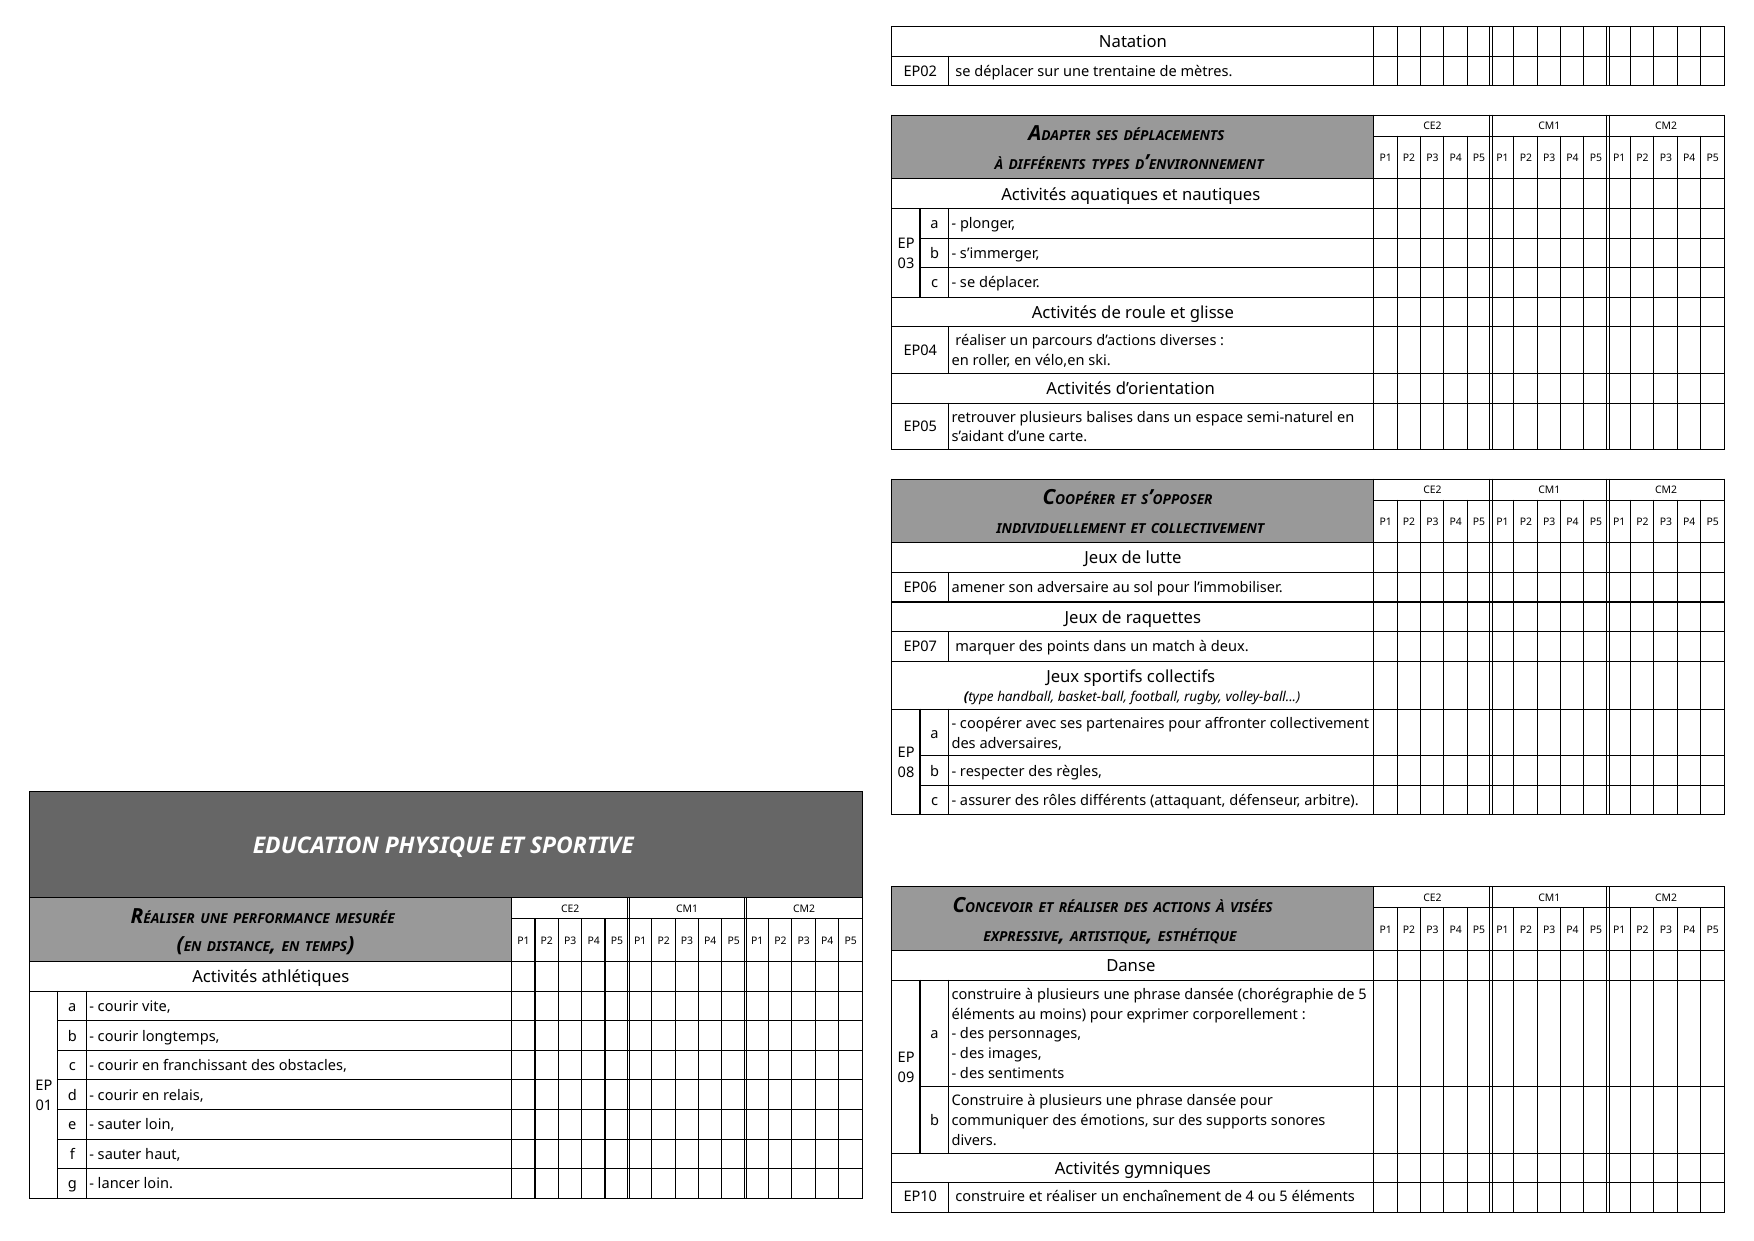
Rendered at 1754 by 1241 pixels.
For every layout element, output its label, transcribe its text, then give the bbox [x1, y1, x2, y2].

table_cell [699, 992, 721, 1020]
table_cell P2 [1398, 501, 1420, 542]
table_cell [1561, 1154, 1583, 1182]
table_cell [747, 1110, 768, 1138]
table_cell [1514, 57, 1537, 85]
table_cell [816, 1169, 838, 1198]
table_cell [1514, 756, 1537, 785]
table_cell [792, 1080, 815, 1109]
table_cell [676, 1140, 698, 1168]
table_header Concevoir et réaliser des actions à visées expressive, artistique, esthétique [892, 887, 1373, 950]
table_cell Activités athlétiques [30, 962, 511, 991]
table_cell [1678, 710, 1700, 755]
table_cell [1398, 209, 1420, 237]
table_cell [1468, 404, 1489, 449]
table_cell P3 [1654, 908, 1677, 950]
table_cell [1398, 239, 1420, 267]
table_cell réaliser un parcours d’actions diverses : en roller, en vélo,en ski. [949, 327, 1373, 373]
table_cell [1584, 179, 1606, 208]
table_cell [630, 1169, 651, 1198]
table_cell [1374, 1087, 1397, 1152]
table_cell [1654, 573, 1677, 601]
table_cell [1561, 662, 1583, 708]
table_cell [1584, 327, 1606, 373]
table_cell [606, 1140, 627, 1168]
table_cell [1538, 374, 1560, 402]
table_cell [1538, 1154, 1560, 1182]
table_cell [582, 1110, 604, 1138]
table_cell [1468, 1087, 1489, 1152]
table_cell [1538, 603, 1560, 631]
table_cell [769, 1110, 791, 1138]
table_cell [699, 962, 721, 991]
table_cell [1374, 327, 1397, 373]
table_cell P4 [699, 919, 721, 961]
table_cell [1584, 632, 1606, 661]
table_cell [1514, 1183, 1537, 1212]
table_cell [1561, 179, 1583, 208]
table_cell [1444, 179, 1467, 208]
table_cell [722, 1051, 744, 1079]
table_cell [1584, 404, 1606, 449]
table_cell [1654, 209, 1677, 237]
table_cell [630, 992, 651, 1020]
table_cell - sauter haut, [87, 1140, 511, 1168]
table_cell EP09 [892, 981, 919, 1152]
table_cell [1421, 1183, 1443, 1212]
table_cell P2 [1514, 908, 1537, 950]
table_cell [1631, 786, 1653, 814]
table_cell P5 [1468, 501, 1489, 542]
table_cell [1654, 1183, 1677, 1212]
table_cell [1421, 951, 1443, 979]
table_cell [1561, 786, 1583, 814]
table_cell [1421, 239, 1443, 267]
table_cell [1610, 756, 1630, 785]
table_cell [1493, 1087, 1513, 1152]
table_cell [1468, 573, 1489, 601]
table_cell [1678, 632, 1700, 661]
table_cell P1 [1610, 908, 1630, 950]
table_cell [512, 1110, 534, 1138]
table_cell [1421, 710, 1443, 755]
table_cell Construire à plusieurs une phrase dansée pour communiquer des émotions, sur des supports sonores divers. [949, 1087, 1373, 1152]
table_cell [1398, 1154, 1420, 1182]
table_cell [1584, 1154, 1606, 1182]
table_cell [1610, 179, 1630, 208]
table_cell [722, 1110, 744, 1138]
table_cell [1444, 543, 1467, 572]
table_cell [1701, 786, 1724, 814]
table_cell [1468, 1183, 1489, 1212]
table_cell P1 [1610, 137, 1630, 178]
table_cell [1678, 543, 1700, 572]
table_cell [1631, 662, 1653, 708]
table_cell [1514, 209, 1537, 237]
table_cell - se déplacer. [949, 268, 1373, 297]
table_cell [1654, 1154, 1677, 1182]
table_cell [1374, 239, 1397, 267]
table_cell [1538, 1183, 1560, 1212]
table_cell [1374, 756, 1397, 785]
table_cell [1374, 786, 1397, 814]
table_cell [1610, 374, 1630, 402]
table_cell P3 [559, 919, 581, 961]
table_cell [816, 1021, 838, 1050]
table_cell [1538, 239, 1560, 267]
table_cell P1 [1493, 908, 1513, 950]
table_cell [1374, 632, 1397, 661]
table_cell [1421, 573, 1443, 601]
table_cell [1631, 632, 1653, 661]
table_cell [1493, 57, 1513, 85]
table_cell [769, 1169, 791, 1198]
table_cell P5 [1701, 501, 1724, 542]
table_cell [512, 1021, 534, 1050]
table_cell [1493, 981, 1513, 1086]
table_cell EP04 [892, 327, 948, 373]
table_cell [1444, 632, 1467, 661]
table_cell [1610, 543, 1630, 572]
table_cell [1398, 1183, 1420, 1212]
table_cell d [58, 1080, 86, 1109]
table_cell [606, 962, 627, 991]
table_cell CM1 [630, 898, 744, 918]
table_cell [1493, 756, 1513, 785]
table_cell [630, 1021, 651, 1050]
table_cell [769, 1051, 791, 1079]
table_cell [1561, 603, 1583, 631]
table_cell [839, 1140, 862, 1168]
table_cell P3 [1538, 908, 1560, 950]
table_cell [652, 1051, 675, 1079]
table_cell [699, 1080, 721, 1109]
table_cell [1561, 298, 1583, 326]
table_cell [1374, 179, 1397, 208]
table_cell [630, 1080, 651, 1109]
table_cell [1398, 573, 1420, 601]
table_cell [1514, 27, 1537, 56]
table_cell [1561, 239, 1583, 267]
table_cell P1 [512, 919, 534, 961]
table_cell [1493, 632, 1513, 661]
table_cell [1444, 239, 1467, 267]
table_cell [559, 1051, 581, 1079]
table_cell [1444, 710, 1467, 755]
table_cell [1654, 239, 1677, 267]
table_cell [582, 1169, 604, 1198]
table_cell [1421, 374, 1443, 402]
table_cell P5 [1701, 137, 1724, 178]
table_cell [1374, 27, 1397, 56]
table_cell construire et réaliser un enchaînement de 4 ou 5 éléments [949, 1183, 1373, 1212]
table_cell [1421, 1087, 1443, 1152]
table_cell [1514, 327, 1537, 373]
table_cell [1374, 951, 1397, 979]
table_cell [1678, 756, 1700, 785]
table_cell P5 [1584, 501, 1606, 542]
table_cell [722, 1021, 744, 1050]
table_cell construire à plusieurs une phrase dansée (chorégraphie de 5 éléments au moins) pour exprimer corporellement : - des personnages, - des images, - des sentiments [949, 981, 1373, 1086]
table_cell [1584, 1087, 1606, 1152]
table_cell [1701, 662, 1724, 708]
table_cell EP02 [892, 57, 948, 85]
table_cell [1374, 209, 1397, 237]
table_cell [536, 992, 558, 1020]
table_cell [1538, 756, 1560, 785]
table_cell [1444, 298, 1467, 326]
table_cell [1374, 1183, 1397, 1212]
table_cell [1701, 374, 1724, 402]
table_cell [1701, 268, 1724, 297]
table_cell [1468, 603, 1489, 631]
table_cell [1701, 327, 1724, 373]
table_cell [1584, 756, 1606, 785]
table_cell P2 [536, 919, 558, 961]
table_cell [1468, 298, 1489, 326]
table_cell [839, 962, 862, 991]
table_cell [652, 1140, 675, 1168]
table_cell [1654, 662, 1677, 708]
table_cell [536, 1140, 558, 1168]
table_cell [699, 1169, 721, 1198]
table_cell [1584, 374, 1606, 402]
table_header EDUCATION PHYSIQUE ET SPORTIVE [30, 792, 862, 897]
table_cell [1631, 543, 1653, 572]
table_cell [1561, 1183, 1583, 1212]
table_cell [652, 992, 675, 1020]
table_cell [1654, 981, 1677, 1086]
table_header CM1 [1493, 116, 1606, 136]
table_cell P1 [1610, 501, 1630, 542]
table_cell P3 [1421, 908, 1443, 950]
table_cell [1610, 298, 1630, 326]
table_cell P4 [816, 919, 838, 961]
table_cell [1678, 573, 1700, 601]
table_cell amener son adversaire au sol pour l’immobiliser. [949, 573, 1373, 601]
table_cell [792, 1051, 815, 1079]
table_cell [1493, 951, 1513, 979]
table_cell [1561, 404, 1583, 449]
table_cell [1654, 951, 1677, 979]
table_cell [1610, 27, 1630, 56]
table_cell Natation [892, 27, 1373, 56]
table_cell [1701, 573, 1724, 601]
table_cell [1654, 179, 1677, 208]
table_cell P2 [1514, 137, 1537, 178]
table_cell Activités gymniques [892, 1154, 1373, 1182]
table_cell [1468, 268, 1489, 297]
table_cell [512, 992, 534, 1020]
table_cell [1444, 374, 1467, 402]
table_cell [1631, 1154, 1653, 1182]
table_cell [676, 1110, 698, 1138]
table_cell [1631, 179, 1653, 208]
table_cell [1678, 662, 1700, 708]
table_cell [1538, 57, 1560, 85]
table_cell [606, 1169, 627, 1198]
table_cell [1444, 327, 1467, 373]
table_cell [1468, 786, 1489, 814]
table_cell [1514, 981, 1537, 1086]
table_cell P4 [1561, 908, 1583, 950]
table_cell [1421, 981, 1443, 1086]
table_cell P2 [1631, 908, 1653, 950]
table_cell [1514, 268, 1537, 297]
table_cell [1584, 57, 1606, 85]
table_cell [1610, 268, 1630, 297]
table_cell [606, 1110, 627, 1138]
table_cell [1631, 981, 1653, 1086]
table_cell [839, 992, 862, 1020]
table_cell P1 [630, 919, 651, 961]
table_cell - lancer loin. [87, 1169, 511, 1198]
table_cell [1444, 786, 1467, 814]
table_cell CE2 [512, 898, 627, 918]
table_cell [1654, 543, 1677, 572]
table_cell EP03 [892, 209, 919, 297]
table_cell Jeux sportifs collectifs (type handball, basket-ball, football, rugby, volley-ball...) [892, 662, 1373, 708]
table_cell [1610, 1087, 1630, 1152]
table_cell [1654, 298, 1677, 326]
table_cell [1678, 786, 1700, 814]
table_cell P4 [1678, 137, 1700, 178]
table_cell [1538, 27, 1560, 56]
table_cell [1468, 662, 1489, 708]
table_cell [630, 1140, 651, 1168]
table_cell EP07 [892, 632, 948, 661]
table_cell [1678, 298, 1700, 326]
table_cell P3 [1654, 501, 1677, 542]
table_cell [1584, 573, 1606, 601]
table_cell [512, 1169, 534, 1198]
table_cell [1468, 374, 1489, 402]
table_cell [1584, 298, 1606, 326]
table_cell [1610, 239, 1630, 267]
table_cell [1493, 268, 1513, 297]
table_cell [1444, 756, 1467, 785]
table_cell [1398, 268, 1420, 297]
table_cell [606, 992, 627, 1020]
table_cell [1398, 298, 1420, 326]
table_cell [1398, 327, 1420, 373]
table_cell [1493, 327, 1513, 373]
table_cell [1398, 603, 1420, 631]
table_cell [1493, 786, 1513, 814]
table_cell [1678, 268, 1700, 297]
table_cell [839, 1110, 862, 1138]
table_cell [1631, 1183, 1653, 1212]
table_cell - plonger, [949, 209, 1373, 237]
table_cell [1701, 543, 1724, 572]
table_cell [722, 1140, 744, 1168]
table_cell [722, 1080, 744, 1109]
table_cell [1493, 27, 1513, 56]
table_cell [1374, 374, 1397, 402]
table_header CE2 [1374, 116, 1489, 136]
table_cell [1610, 573, 1630, 601]
table_cell Réaliser une performance mesurée (en distance, en temps) [30, 898, 511, 961]
table_header Adapter ses déplacements à différents types d’environnement [892, 116, 1373, 178]
table_cell - respecter des règles, [949, 756, 1373, 785]
table_cell [1493, 374, 1513, 402]
table_cell [1374, 268, 1397, 297]
table_cell [1584, 209, 1606, 237]
table_cell [1398, 662, 1420, 708]
table_cell P2 [769, 919, 791, 961]
table_cell [1468, 239, 1489, 267]
table_cell EP08 [892, 710, 919, 814]
table_cell [699, 1021, 721, 1050]
table_cell [1584, 710, 1606, 755]
table_cell [1493, 710, 1513, 755]
table_cell [1610, 404, 1630, 449]
table_cell - s’immerger, [949, 239, 1373, 267]
table_cell CM2 [747, 898, 862, 918]
table_cell [816, 1051, 838, 1079]
table_cell [536, 1080, 558, 1109]
table_cell [559, 1169, 581, 1198]
table_cell [1421, 268, 1443, 297]
table_cell [747, 1169, 768, 1198]
table_cell P4 [1444, 137, 1467, 178]
table_cell a [921, 209, 948, 237]
table_cell [1421, 298, 1443, 326]
table_cell P2 [1398, 137, 1420, 178]
table_cell [1421, 209, 1443, 237]
table_cell [1678, 57, 1700, 85]
table_cell [1654, 710, 1677, 755]
table_cell [652, 962, 675, 991]
table_cell [1561, 710, 1583, 755]
table_cell marquer des points dans un match à deux. [949, 632, 1373, 661]
table_cell [1493, 1183, 1513, 1212]
table_cell [512, 1080, 534, 1109]
table_cell [1701, 298, 1724, 326]
table_cell [1654, 57, 1677, 85]
table_cell g [58, 1169, 86, 1198]
table_cell [512, 1140, 534, 1168]
table_cell [1421, 603, 1443, 631]
table_cell [1678, 327, 1700, 373]
table_cell [1538, 786, 1560, 814]
table_cell - courir en franchissant des obstacles, [87, 1051, 511, 1079]
table_cell [1468, 951, 1489, 979]
table_cell Danse [892, 951, 1373, 979]
table_cell P4 [1561, 501, 1583, 542]
table_cell [676, 992, 698, 1020]
table_cell [1444, 951, 1467, 979]
table_cell [1631, 327, 1653, 373]
table_cell [1654, 404, 1677, 449]
table_cell [1678, 603, 1700, 631]
table_cell [1398, 543, 1420, 572]
table_cell [1398, 981, 1420, 1086]
table_cell P3 [792, 919, 815, 961]
table_header CE2 [1374, 480, 1489, 499]
table_cell [1631, 1087, 1653, 1152]
table_cell retrouver plusieurs balises dans un espace semi-naturel en s’aidant d’une carte. [949, 404, 1373, 449]
table_cell [816, 1110, 838, 1138]
table_cell [1514, 710, 1537, 755]
table_cell [1654, 327, 1677, 373]
table_cell P3 [1538, 501, 1560, 542]
table_cell [1468, 57, 1489, 85]
table_cell [676, 1169, 698, 1198]
table_cell [1493, 209, 1513, 237]
table_header CM1 [1493, 887, 1606, 907]
table_cell [1584, 27, 1606, 56]
table_cell [1678, 1154, 1700, 1182]
table_cell [1398, 632, 1420, 661]
table_cell a [58, 992, 86, 1020]
table_cell [769, 1140, 791, 1168]
table_cell [1678, 1087, 1700, 1152]
table_cell [1654, 1087, 1677, 1152]
table_cell [606, 1021, 627, 1050]
table_cell [1561, 756, 1583, 785]
table_cell [1514, 239, 1537, 267]
table_cell [1654, 603, 1677, 631]
table_cell [1398, 786, 1420, 814]
table_cell [1631, 268, 1653, 297]
table_cell [1610, 981, 1630, 1086]
table_cell [582, 1140, 604, 1168]
table_cell [512, 1051, 534, 1079]
table_cell P3 [1421, 501, 1443, 542]
table_cell [1538, 981, 1560, 1086]
table_cell [559, 992, 581, 1020]
table_header CM2 [1610, 480, 1724, 499]
table_cell [676, 1051, 698, 1079]
table_cell [536, 1021, 558, 1050]
table_cell [676, 1080, 698, 1109]
table_cell P4 [1678, 501, 1700, 542]
table_cell P5 [1584, 908, 1606, 950]
table_cell [1701, 179, 1724, 208]
table_cell [1468, 179, 1489, 208]
table_cell [1561, 268, 1583, 297]
table_cell [559, 1021, 581, 1050]
table_cell [1421, 327, 1443, 373]
table_cell P5 [606, 919, 627, 961]
table_cell [1398, 57, 1420, 85]
table_cell P2 [1398, 908, 1420, 950]
table_cell [1444, 1154, 1467, 1182]
table_cell [1514, 573, 1537, 601]
table_cell - courir vite, [87, 992, 511, 1020]
table_cell P1 [1493, 137, 1513, 178]
table_cell [1654, 374, 1677, 402]
table_cell [722, 962, 744, 991]
table_cell [1421, 786, 1443, 814]
table_cell [1421, 179, 1443, 208]
table_cell [1610, 662, 1630, 708]
table_cell [816, 1140, 838, 1168]
table_cell [1468, 543, 1489, 572]
table_cell [769, 1080, 791, 1109]
table_cell [1398, 179, 1420, 208]
table_cell a [921, 981, 948, 1086]
table_cell [816, 992, 838, 1020]
table_cell [1701, 603, 1724, 631]
table_cell [1631, 573, 1653, 601]
table_cell [792, 992, 815, 1020]
table_cell [1538, 209, 1560, 237]
table_cell [1398, 1087, 1420, 1152]
table_cell [1561, 209, 1583, 237]
table_cell [1561, 374, 1583, 402]
table_cell [792, 1169, 815, 1198]
table_cell [1584, 543, 1606, 572]
table_cell [1493, 603, 1513, 631]
table_header CM2 [1610, 887, 1724, 907]
table_cell [792, 1140, 815, 1168]
table_cell [1610, 632, 1630, 661]
table_cell [1374, 981, 1397, 1086]
table_cell P4 [1444, 908, 1467, 950]
table_header CE2 [1374, 887, 1489, 907]
table_cell P5 [1584, 137, 1606, 178]
table_cell [792, 1110, 815, 1138]
table_cell P4 [582, 919, 604, 961]
table_cell [747, 1051, 768, 1079]
table_cell Jeux de raquettes [892, 603, 1373, 631]
table_cell [1584, 268, 1606, 297]
table_cell [769, 1021, 791, 1050]
table_cell [747, 1080, 768, 1109]
table_cell [1468, 209, 1489, 237]
table_cell f [58, 1140, 86, 1168]
table_cell P4 [1444, 501, 1467, 542]
table_cell Activités d’orientation [892, 374, 1373, 402]
table_cell [1514, 374, 1537, 402]
table_cell [1514, 404, 1537, 449]
table_cell [582, 1080, 604, 1109]
table_cell [1701, 57, 1724, 85]
table_cell a [921, 710, 948, 755]
table_cell [1493, 662, 1513, 708]
table_cell [606, 1080, 627, 1109]
table_cell [606, 1051, 627, 1079]
table_cell [1374, 573, 1397, 601]
table_cell [1654, 786, 1677, 814]
table_cell [747, 962, 768, 991]
table_cell [1444, 662, 1467, 708]
table_cell [1631, 27, 1653, 56]
table_cell [1561, 573, 1583, 601]
table_cell [1610, 786, 1630, 814]
table_cell [1374, 603, 1397, 631]
table_cell [699, 1110, 721, 1138]
table_cell P5 [1468, 137, 1489, 178]
table_cell P3 [1421, 137, 1443, 178]
table_cell [1654, 268, 1677, 297]
table_cell [1493, 179, 1513, 208]
table_cell [1538, 404, 1560, 449]
table_cell [1444, 603, 1467, 631]
table_cell P5 [1701, 908, 1724, 950]
table_cell Jeux de lutte [892, 543, 1373, 572]
table_cell [1538, 710, 1560, 755]
table_cell [652, 1110, 675, 1138]
table_cell - sauter loin, [87, 1110, 511, 1138]
table_cell [1701, 404, 1724, 449]
table_cell [1538, 179, 1560, 208]
table_cell [676, 962, 698, 991]
table_cell [1631, 404, 1653, 449]
table_cell [1421, 404, 1443, 449]
table_header Coopérer et s’opposer individuellement et collectivement [892, 480, 1373, 542]
table_cell [1701, 1087, 1724, 1152]
table_cell P5 [839, 919, 862, 961]
table_cell [722, 1169, 744, 1198]
table_cell [1514, 951, 1537, 979]
table_cell b [921, 756, 948, 785]
table_cell [1468, 327, 1489, 373]
table_cell [1701, 1154, 1724, 1182]
table_cell [1514, 1154, 1537, 1182]
table_cell [1514, 632, 1537, 661]
table_cell [1678, 27, 1700, 56]
table_cell [1468, 27, 1489, 56]
table_header CM2 [1610, 116, 1724, 136]
table_cell [512, 962, 534, 991]
table_cell [1610, 209, 1630, 237]
table_cell c [921, 786, 948, 814]
table_cell [1701, 981, 1724, 1086]
table_cell [1561, 543, 1583, 572]
table_cell [1444, 1087, 1467, 1152]
table_cell [1701, 756, 1724, 785]
table_cell [1538, 662, 1560, 708]
table_cell [1444, 27, 1467, 56]
table_cell [1701, 632, 1724, 661]
table_cell [1610, 1154, 1630, 1182]
table_cell [1701, 209, 1724, 237]
table_cell [536, 1051, 558, 1079]
table_cell [1584, 603, 1606, 631]
table_cell [839, 1051, 862, 1079]
table_cell [559, 1140, 581, 1168]
table_cell [1538, 1087, 1560, 1152]
table_cell b [921, 1087, 948, 1152]
table_cell [559, 962, 581, 991]
table_cell b [921, 239, 948, 267]
table_cell [536, 962, 558, 991]
table_cell [1678, 179, 1700, 208]
table_cell [1468, 756, 1489, 785]
table_cell [1584, 981, 1606, 1086]
table_cell [1493, 298, 1513, 326]
table_cell b [58, 1021, 86, 1050]
table_cell [1538, 632, 1560, 661]
table_cell - courir en relais, [87, 1080, 511, 1109]
table_cell [1610, 951, 1630, 979]
table_cell [1444, 57, 1467, 85]
table_cell [769, 992, 791, 1020]
table_cell [582, 1051, 604, 1079]
table_cell [1610, 710, 1630, 755]
table_cell P5 [722, 919, 744, 961]
table_cell P1 [1374, 501, 1397, 542]
table_cell [1654, 27, 1677, 56]
table_cell [1398, 27, 1420, 56]
table_cell c [921, 268, 948, 297]
table_cell [1468, 710, 1489, 755]
table_cell [1514, 543, 1537, 572]
table_cell [1421, 662, 1443, 708]
table_cell [1561, 327, 1583, 373]
table_cell [1631, 710, 1653, 755]
table_cell [1678, 981, 1700, 1086]
table_cell [1631, 298, 1653, 326]
table_cell [1538, 543, 1560, 572]
table_cell [1398, 374, 1420, 402]
table_cell [1561, 57, 1583, 85]
table_cell [1444, 573, 1467, 601]
table_cell Activités aquatiques et nautiques [892, 179, 1373, 208]
table_cell [1584, 239, 1606, 267]
table_cell [1444, 1183, 1467, 1212]
table_cell [769, 962, 791, 991]
table_cell [816, 1080, 838, 1109]
table_cell P1 [747, 919, 768, 961]
table_cell [1398, 756, 1420, 785]
table_cell P3 [676, 919, 698, 961]
table_cell [1701, 239, 1724, 267]
table_cell [1374, 662, 1397, 708]
table_cell [1514, 603, 1537, 631]
table_header CM1 [1493, 480, 1606, 499]
table_cell [1421, 543, 1443, 572]
table_cell [1538, 268, 1560, 297]
table_cell [1701, 951, 1724, 979]
table_cell [1584, 1183, 1606, 1212]
table_cell [1678, 209, 1700, 237]
table_cell [1631, 209, 1653, 237]
table_cell [1610, 603, 1630, 631]
table_cell [1678, 239, 1700, 267]
table_cell [582, 992, 604, 1020]
table_cell P1 [1493, 501, 1513, 542]
table_cell [792, 1021, 815, 1050]
table_cell [1654, 756, 1677, 785]
table_cell P5 [1468, 908, 1489, 950]
table_cell [582, 962, 604, 991]
table_cell [839, 1169, 862, 1198]
table_cell [1493, 543, 1513, 572]
table_cell [1514, 298, 1537, 326]
table_cell [1444, 981, 1467, 1086]
table_cell [1468, 1154, 1489, 1182]
table_cell [1444, 209, 1467, 237]
table_cell P2 [652, 919, 675, 961]
table_cell P3 [1538, 137, 1560, 178]
table_cell [1584, 786, 1606, 814]
table_cell [1421, 27, 1443, 56]
table_cell [536, 1169, 558, 1198]
table_cell [1398, 951, 1420, 979]
table_cell [630, 962, 651, 991]
table_cell P4 [1561, 137, 1583, 178]
table_cell [747, 1021, 768, 1050]
table_cell [1374, 298, 1397, 326]
table_cell P3 [1654, 137, 1677, 178]
table_cell [747, 992, 768, 1020]
table_cell EP05 [892, 404, 948, 449]
table_cell [1514, 662, 1537, 708]
table_cell P2 [1514, 501, 1537, 542]
table_cell [1610, 1183, 1630, 1212]
table_cell [1701, 27, 1724, 56]
table_cell [630, 1051, 651, 1079]
table_cell [1538, 573, 1560, 601]
table_cell [1444, 268, 1467, 297]
table_cell [1678, 951, 1700, 979]
table_cell [1374, 710, 1397, 755]
table_cell [722, 992, 744, 1020]
table_cell [1631, 374, 1653, 402]
table_cell [699, 1140, 721, 1168]
table_cell P1 [1374, 137, 1397, 178]
table_cell [652, 1169, 675, 1198]
table_cell - assurer des rôles différents (attaquant, défenseur, arbitre). [949, 786, 1373, 814]
table_cell [536, 1110, 558, 1138]
table_cell Activités de roule et glisse [892, 298, 1373, 326]
table_cell [630, 1110, 651, 1138]
table_cell [1493, 573, 1513, 601]
table_cell [582, 1021, 604, 1050]
table_cell [676, 1021, 698, 1050]
table_cell [1654, 632, 1677, 661]
table_cell [652, 1021, 675, 1050]
table_cell [1631, 239, 1653, 267]
table_cell [1561, 1087, 1583, 1152]
table_cell [1374, 57, 1397, 85]
table_cell se déplacer sur une trentaine de mètres. [949, 57, 1373, 85]
table_cell c [58, 1051, 86, 1079]
table_cell [1493, 404, 1513, 449]
table_cell EP06 [892, 573, 948, 601]
table_cell [1444, 404, 1467, 449]
table_cell [559, 1110, 581, 1138]
table_cell [747, 1140, 768, 1168]
table_cell e [58, 1110, 86, 1138]
table_cell [1631, 603, 1653, 631]
table_cell [1678, 404, 1700, 449]
table_cell [1538, 951, 1560, 979]
table_cell [1514, 179, 1537, 208]
table_cell [816, 962, 838, 991]
table_cell [1538, 327, 1560, 373]
table_cell [559, 1080, 581, 1109]
table_cell [1610, 327, 1630, 373]
table_cell [1493, 1154, 1513, 1182]
table_cell EP10 [892, 1183, 948, 1212]
table_cell [1584, 662, 1606, 708]
table_cell [1374, 404, 1397, 449]
table_cell [1468, 981, 1489, 1086]
table_cell [1561, 951, 1583, 979]
table_cell [1514, 1087, 1537, 1152]
table_cell [1421, 57, 1443, 85]
table_cell [1421, 756, 1443, 785]
table_cell - coopérer avec ses partenaires pour affronter collectivement des adversaires, [949, 710, 1373, 755]
table_cell [839, 1080, 862, 1109]
table_cell [1468, 632, 1489, 661]
table_cell [1631, 951, 1653, 979]
table_cell P1 [1374, 908, 1397, 950]
table_cell [792, 962, 815, 991]
table_cell [1561, 981, 1583, 1086]
table_cell [1678, 1183, 1700, 1212]
table_cell [1374, 1154, 1397, 1182]
table_cell [1421, 632, 1443, 661]
table_cell [1701, 710, 1724, 755]
table_cell EP01 [30, 992, 57, 1198]
table_cell [1398, 710, 1420, 755]
table_cell - courir longtemps, [87, 1021, 511, 1050]
table_cell P2 [1631, 137, 1653, 178]
table_cell [1538, 298, 1560, 326]
table_cell [1561, 27, 1583, 56]
table_cell [1421, 1154, 1443, 1182]
table_cell [839, 1021, 862, 1050]
table_cell [1610, 57, 1630, 85]
table_cell [1584, 951, 1606, 979]
table_cell P2 [1631, 501, 1653, 542]
table_cell [1561, 632, 1583, 661]
table_cell [1514, 786, 1537, 814]
table_cell [1701, 1183, 1724, 1212]
table_cell [699, 1051, 721, 1079]
table_cell [1678, 374, 1700, 402]
table_cell [1374, 543, 1397, 572]
table_cell [1631, 57, 1653, 85]
table_cell [1493, 239, 1513, 267]
table_cell P4 [1678, 908, 1700, 950]
table_cell [652, 1080, 675, 1109]
table_cell [1398, 404, 1420, 449]
table_cell [1631, 756, 1653, 785]
